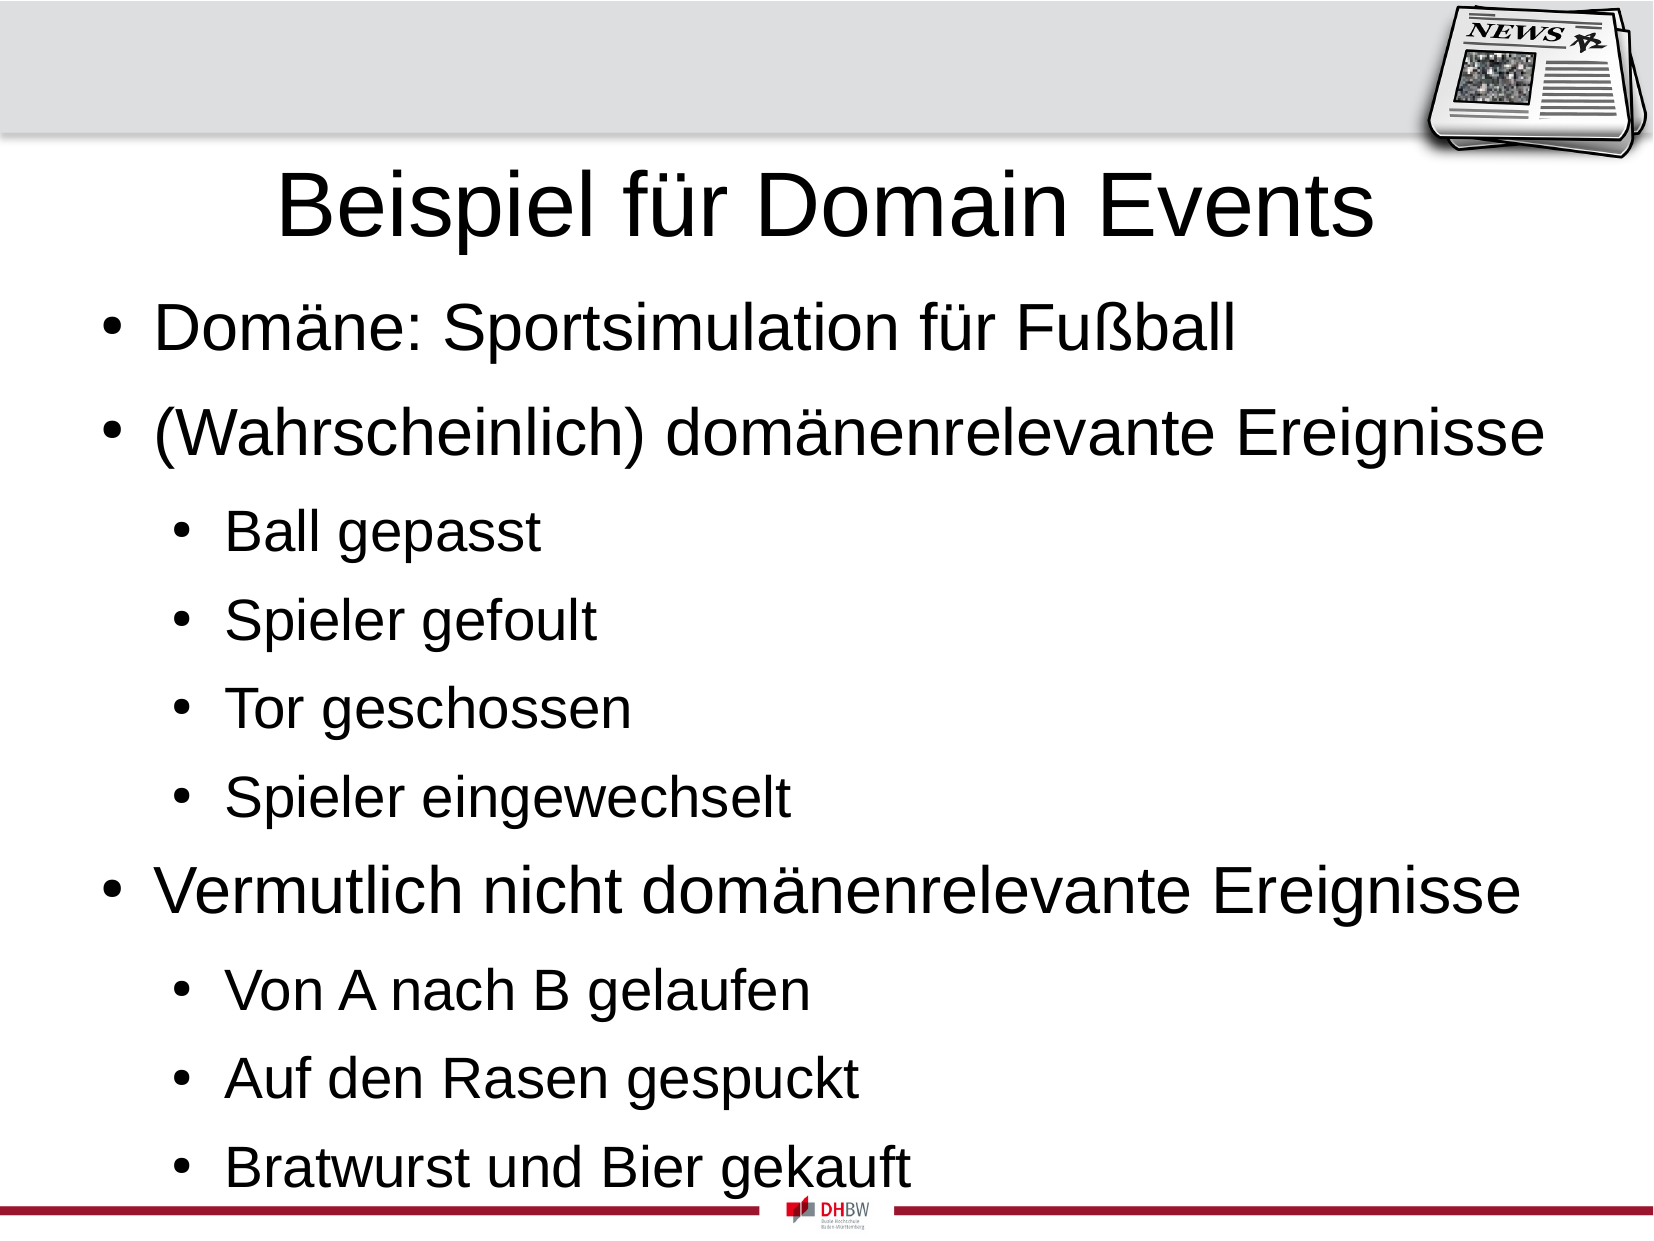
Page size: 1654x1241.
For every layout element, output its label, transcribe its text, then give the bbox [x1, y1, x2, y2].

title Beispiel für Domain Events [82, 147, 1571, 257]
picture [0, 1, 1654, 1237]
list Domäne: Sportsimulation für Fußball (Wahrscheinlich) domänenrelevante Ereignisse Ball gepasst Spieler gefoult Tor geschossen Spieler eingewechselt Vermutlich nicht domänenrelevante Ereignisse Von A nach B gelaufen Auf den Rasen gespuckt Bratwurst und Bier gekauft [82, 290, 1571, 1201]
